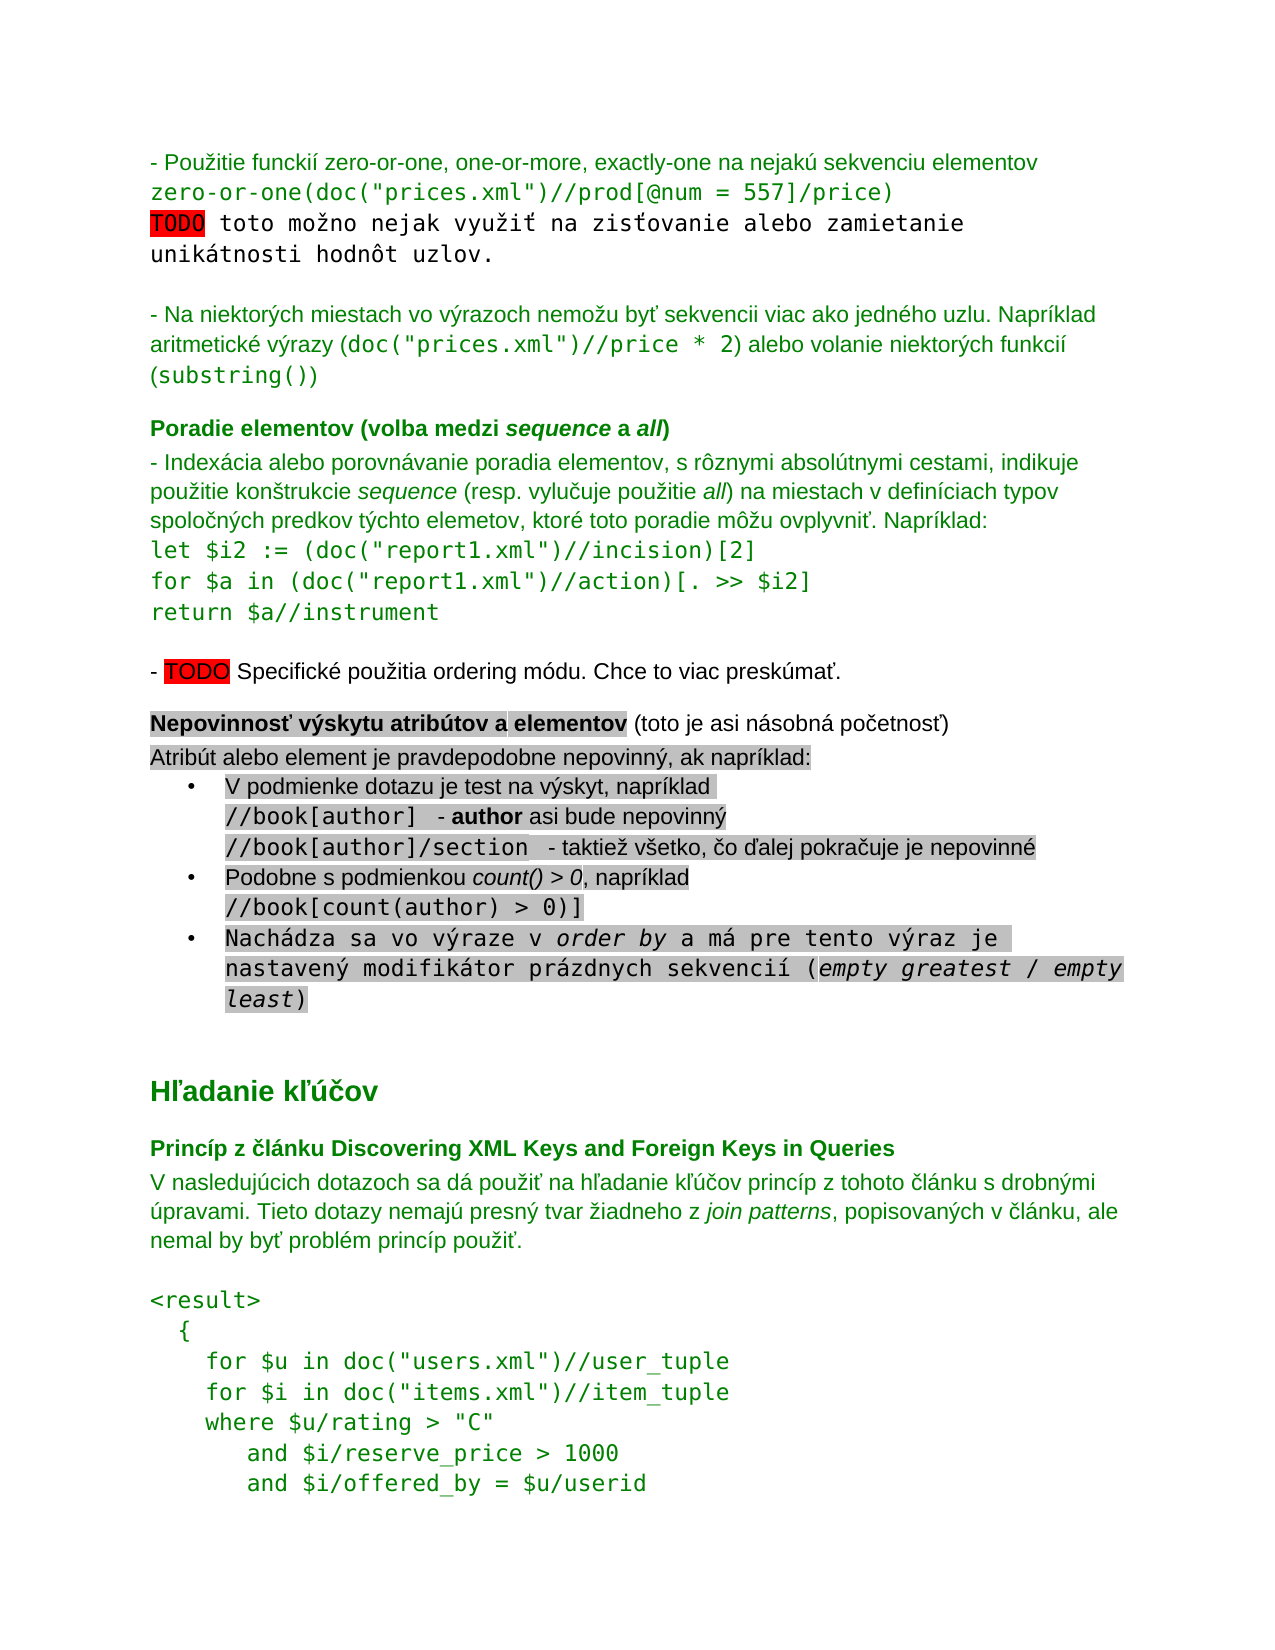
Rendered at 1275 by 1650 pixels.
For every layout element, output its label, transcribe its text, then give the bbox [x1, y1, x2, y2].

text - Použitie funckií zero-or-one, one-or-more, exactly-one na nejakú sekvenciu elementov zero-or-one(doc("prices.xml")//prod[@num = 557]/price) TODO toto možno nejak využiť na zisťovanie alebo zamietanie unikátnosti hodnôt uzlov. [150, 150, 1125, 267]
list V podmienke dotazu je test na výskyt, napríklad //book[author] - author asi bude nepovinný //book[author]/section - taktiež všetko, čo ďalej pokračuje je nepovinné [187, 774, 1125, 861]
list Nachádza sa vo výraze v order by a má pre tento výraz je nastavený modifikátor prázdnych sekvencií (empty greatest / empty least) [187, 925, 1125, 1013]
subtitle Hľadanie kľúčov [150, 1075, 1125, 1108]
subtitle Princíp z článku Discovering XML Keys and Foreign Keys in Queries [150, 1136, 1125, 1161]
text - TODO Specifické použitia ordering módu. Chce to viac preskúmať. [150, 659, 1125, 684]
subtitle Poradie elementov (volba medzi sequence a all) [150, 416, 1125, 441]
text Atribút alebo element je pravdepodobne nepovinný, ak napríklad: [150, 744, 1125, 770]
list Podobne s podmienkou count() > 0, napríklad //book[count(author) > 0)] [187, 865, 1125, 921]
text <result> { for $u in doc("users.xml")//user_tuple for $i in doc("items.xml")//item_tuple where $u/rating > "C" and $i/reserve_price > 1000 and $i/offered_by = $u/userid [150, 1287, 1125, 1497]
subtitle Nepovinnosť výskytu atribútov a elementov (toto je asi násobná početnosť) [150, 711, 1125, 737]
text - Na niektorých miestach vo výrazoch nemožu byť sekvencii viac ako jedného uzlu. Napríklad aritmetické výrazy (doc("prices.xml")//price * 2) alebo volanie niektorých funkcií (substring()) [150, 302, 1125, 389]
text let $i2 := (doc("report1.xml")//incision)[2] for $a in (doc("report1.xml")//action)[. >> $i2] return $a//instrument [150, 537, 1125, 625]
text V nasledujúcich dotazoch sa dá použiť na hľadanie kľúčov princíp z tohoto článku s drobnými úpravami. Tieto dotazy nemajú presný tvar žiadneho z join patterns, popisovaných v článku, ale nemal by byť problém princíp použiť. [150, 1169, 1125, 1254]
text - Indexácia alebo porovnávanie poradia elementov, s rôznymi absolútnymi cestami, indikuje použitie konštrukcie sequence (resp. vylučuje použitie all) na miestach v definíciach typov spoločných predkov týchto elemetov, ktoré toto poradie môžu ovplyvniť. Napríklad: [150, 449, 1125, 534]
